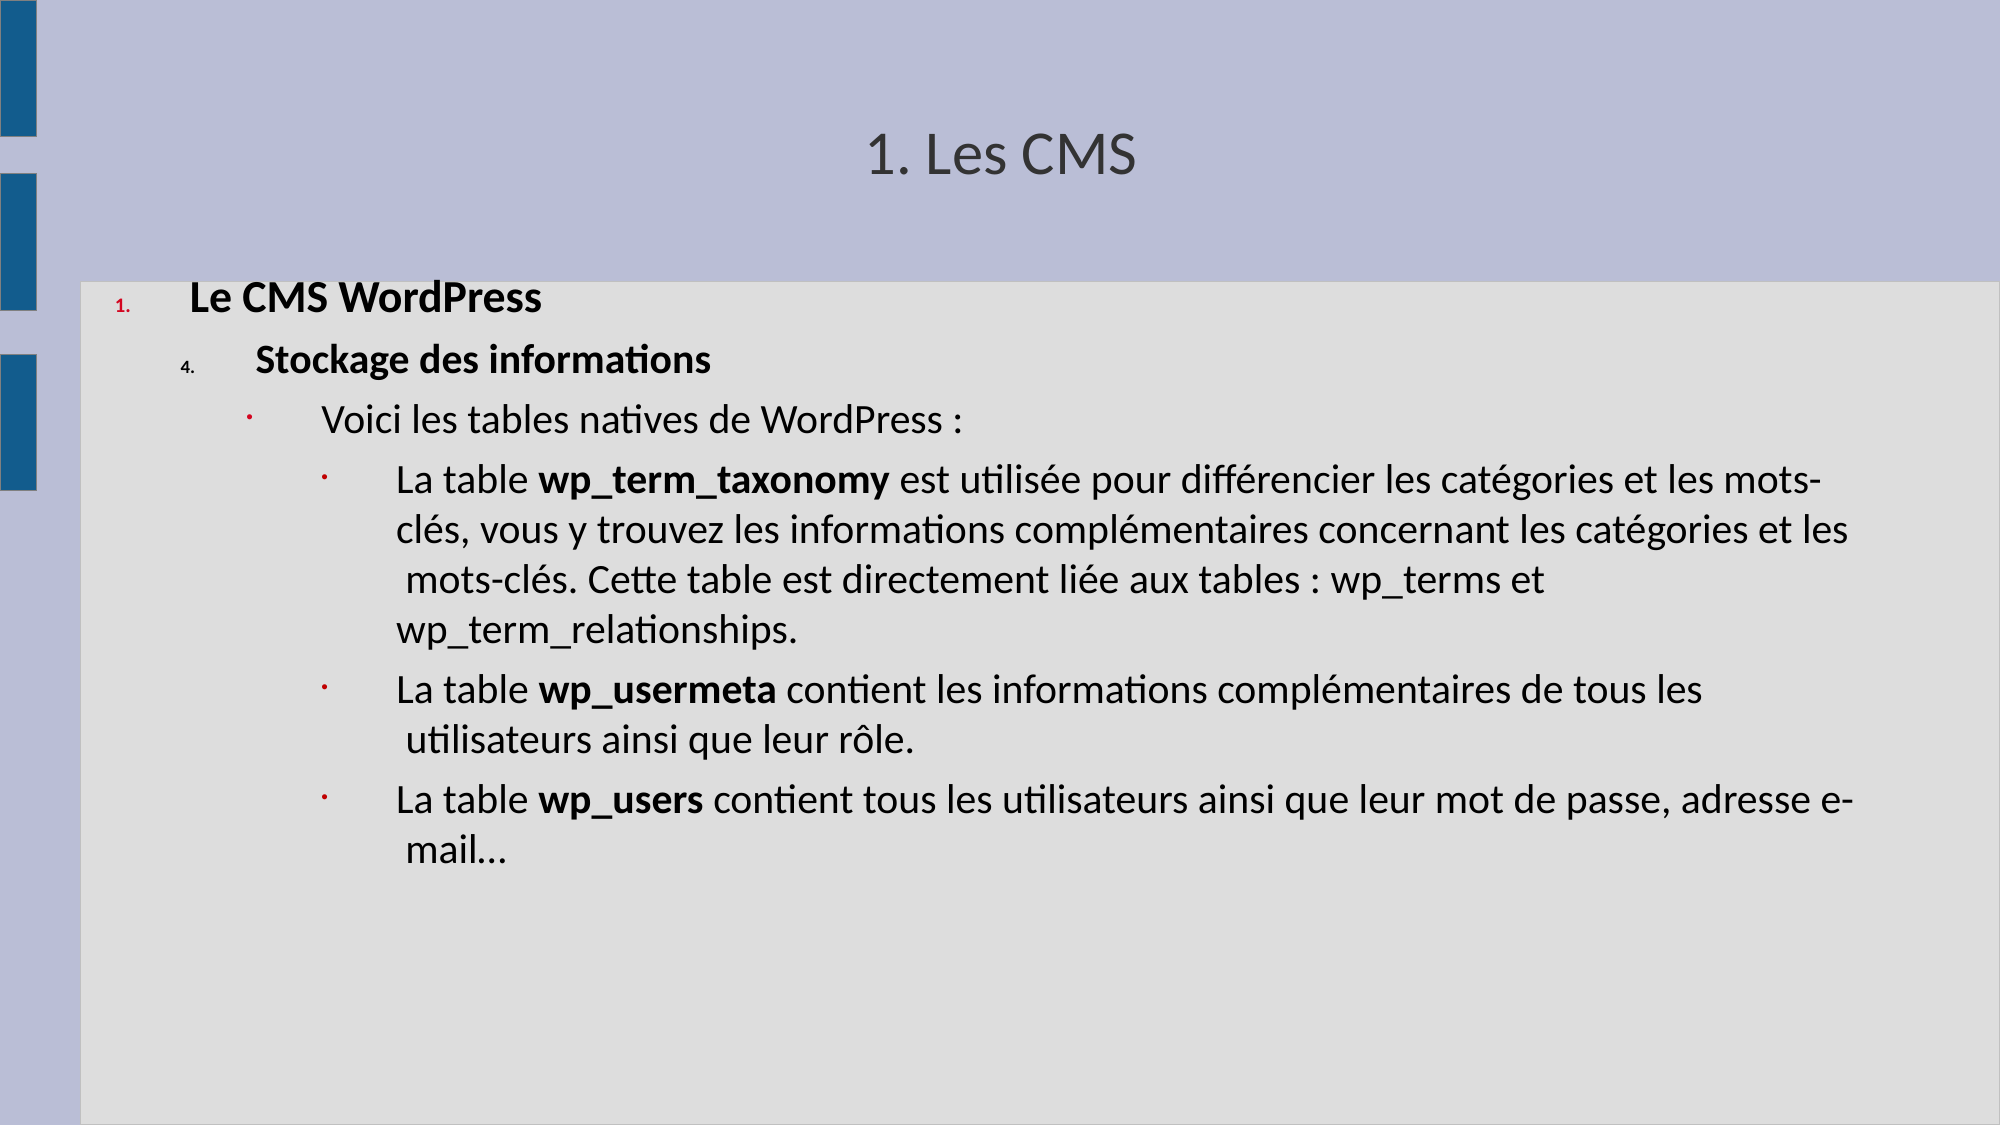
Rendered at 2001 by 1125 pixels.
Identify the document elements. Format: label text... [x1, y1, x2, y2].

text_box Le CMS WordPress Stockage des informations Voici les tables natives de WordPress : La table wp_term_taxonomy est utilisée pour différencier les catégories et les mots- clés, vous y trouvez les informations complémentaires concernant les catégories et les mots-clés. Cette table est directement liée aux tables : wp_terms et wp_term_relationships. La table wp_usermeta contient les informations complémentaires de tous les utilisateurs ainsi que leur rôle. La table wp_users contient tous les utilisateurs ainsi que leur mot de passe, adresse e- mail… [112, 254, 1859, 873]
title 1. Les CMS [859, 109, 1141, 254]
